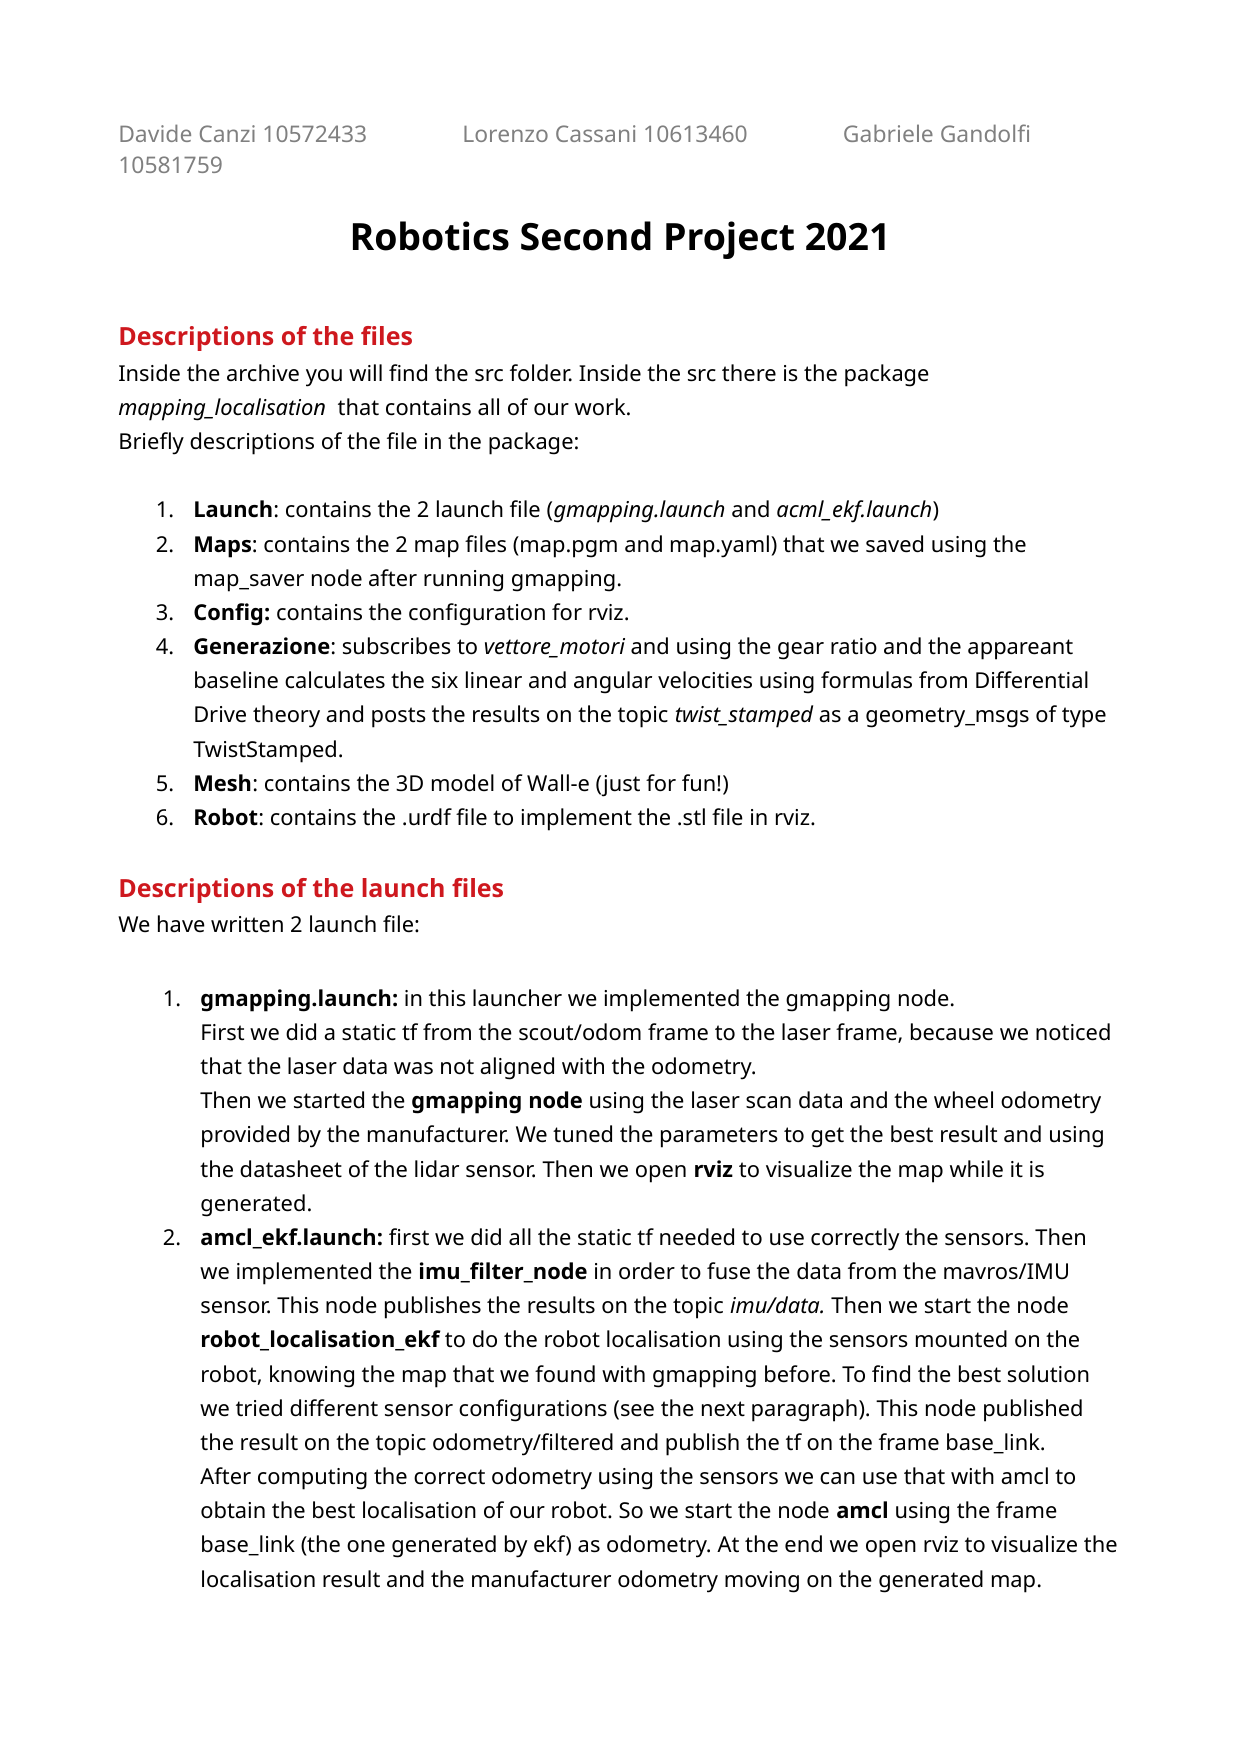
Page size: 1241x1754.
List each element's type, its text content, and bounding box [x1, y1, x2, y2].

list Robot: contains the .urdf file to implement the .stl file in rviz. [156, 802, 1122, 832]
text Descriptions of the launch files [118, 870, 1122, 904]
list amcl_ekf.launch: first we did all the static tf needed to use correctly the sensors. Then we implemented the imu_filter_node in order to fuse the data from the mavros/IMU sensor. This node publishes the results on the topic imu/data. Then we start the node robot_localisation_ekf to do the robot localisation using the sensors mounted on the robot, knowing the map that we found with gmapping before. To find the best solution we tried different sensor configurations (see the next paragraph). This node published the result on the topic odometry/filtered and publish the tf on the frame base_link. [163, 1222, 1122, 1457]
list After computing the correct odometry using the sensors we can use that with amcl to obtain the best localisation of our robot. So we start the node amcl using the frame base_link (the one generated by ekf) as odometry. At the end we open rviz to visualize the localisation result and the manufacturer odometry moving on the generated map. [163, 1461, 1122, 1593]
list Mesh: contains the 3D model of Wall-e (just for fun!) [156, 768, 1122, 798]
list Then we started the gmapping node using the laser scan data and the wheel odometry provided by the manufacturer. We tuned the parameters to get the best result and using the datasheet of the lidar sensor. Then we open rviz to visualize the map while it is generated. [163, 1085, 1122, 1218]
list gmapping.launch: in this launcher we implemented the gmapping node. [163, 983, 1122, 1013]
text Robotics Second Project 2021 [118, 210, 1122, 261]
list Generazione: subscribes to vettore_motori and using the gear ratio and the appareant baseline calculates the six linear and angular velocities using formulas from Differential Drive theory and posts the results on the topic twist_stamped as a geometry_msgs of type TwistStamped. [156, 631, 1122, 763]
list First we did a static tf from the scout/odom frame to the laser frame, because we noticed that the laser data was not aligned with the odometry. [163, 1017, 1122, 1081]
list Config: contains the configuration for rviz. [156, 597, 1122, 627]
list Launch: contains the 2 launch file (gmapping.launch and acml_ekf.launch) [156, 494, 1122, 524]
text Inside the archive you will find the src folder. Inside the src there is the package mapping_localisation that contains all of our work. [118, 358, 1122, 422]
list Maps: contains the 2 map files (map.pgm and map.yaml) that we saved using the map_saver node after running gmapping. [156, 529, 1122, 593]
text Descriptions of the files [118, 319, 1122, 353]
text We have written 2 launch file: [118, 909, 1122, 939]
text Briefly descriptions of the file in the package: [118, 426, 1122, 456]
